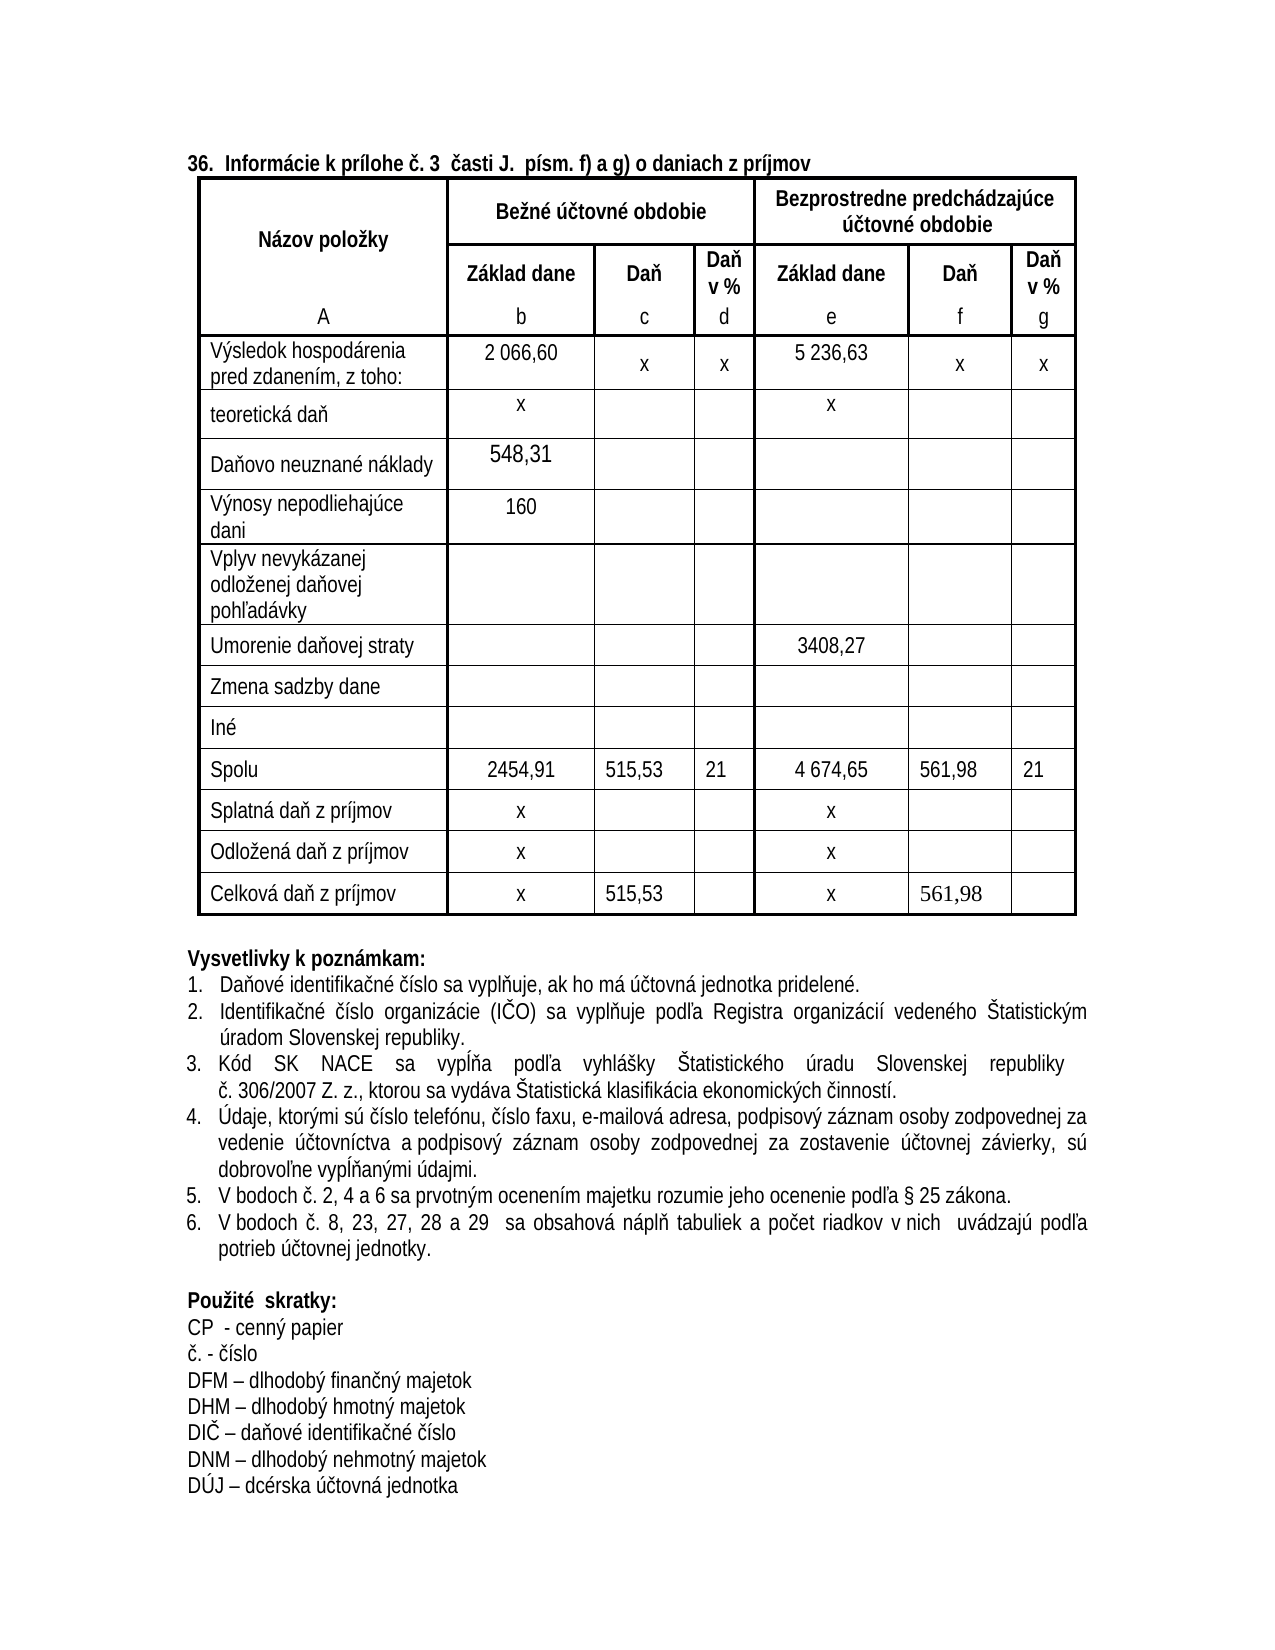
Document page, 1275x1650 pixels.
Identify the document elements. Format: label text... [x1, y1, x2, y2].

table_cell Výsledok hospodárenia pred zdanením, z toho: [201, 337, 446, 389]
table_cell [1012, 439, 1074, 489]
table_cell 561,98 [909, 749, 1011, 789]
table_cell [756, 545, 908, 623]
table_cell [695, 790, 753, 830]
table_cell [909, 625, 1011, 665]
table_cell 515,53 [595, 749, 694, 789]
table_cell [1012, 625, 1074, 665]
text CP - cenný papier [187, 1314, 1087, 1340]
table_cell [595, 790, 694, 830]
table_cell 2 066,60 [449, 337, 594, 389]
text 5. V bodoch č. 2, 4 a 6 sa prvotným ocenením majetku rozumie jeho ocenenie podľa § 25 zákona. [186, 1182, 1087, 1208]
text 3. Kód SK NACE sa vypĺňa podľa vyhlášky Štatistického úradu Slovenskej republiky č. 306/2007 Z. z., ktorou sa vydáva Štatistická klasifikácia ekonomických činností. [186, 1050, 1087, 1103]
table_cell [695, 831, 753, 872]
table_cell 21 [1012, 749, 1074, 789]
table_cell [756, 707, 908, 748]
table_cell Výnosy nepodliehajúce dani [201, 490, 446, 543]
table_cell Daň v % [696, 246, 753, 299]
table_cell [695, 666, 753, 706]
table_cell Daň [910, 246, 1010, 299]
table_cell 160 [449, 490, 594, 543]
table_cell Daň v % [1013, 246, 1074, 299]
table_cell [1012, 666, 1074, 706]
table_cell [695, 490, 753, 543]
table_cell [1012, 831, 1074, 872]
table_header Názov položky [201, 180, 446, 299]
table_cell x [756, 873, 908, 913]
table_cell [1012, 490, 1074, 543]
table_cell [909, 707, 1011, 748]
text č. - číslo [187, 1340, 1087, 1367]
table_cell [695, 545, 753, 623]
table_cell teoretická daň [201, 390, 446, 437]
table_cell [449, 707, 594, 748]
text DÚJ – dcérska účtovná jednotka [187, 1472, 1087, 1498]
table_cell b [449, 299, 593, 333]
text 2. Identifikačné číslo organizácie (IČO) sa vyplňuje podľa Registra organizácií vedeného Štatistickým úradom Slovenskej republiky. [187, 998, 1087, 1050]
table_cell Vplyv nevykázanej odloženej daňovej pohľadávky [201, 545, 446, 623]
table_cell 3408,27 [756, 625, 908, 665]
table_cell x [449, 831, 594, 872]
table_cell 5 236,63 [756, 337, 908, 389]
table_cell [756, 666, 908, 706]
text 4. Údaje, ktorými sú číslo telefónu, číslo faxu, e-mailová adresa, podpisový záznam osoby zodpovednej za vedenie účtovníctva a podpisový záznam osoby zodpovednej za zostavenie účtovnej závierky, sú dobrovoľne vypĺňanými údajmi. [186, 1103, 1087, 1182]
table_cell 21 [695, 749, 753, 789]
table_cell [909, 831, 1011, 872]
table_cell [449, 666, 594, 706]
table_cell Splatná daň z príjmov [201, 790, 446, 830]
table_cell x [695, 337, 753, 389]
table_cell x [449, 790, 594, 830]
table_cell A [201, 299, 446, 333]
table_cell Základ dane [449, 246, 593, 299]
text DFM – dlhodobý finančný majetok [187, 1367, 1087, 1393]
table_cell Celková daň z príjmov [201, 873, 446, 913]
text DHM – dlhodobý hmotný majetok [187, 1393, 1087, 1419]
table_cell [909, 439, 1011, 489]
table_cell [909, 666, 1011, 706]
table_cell x [756, 390, 908, 437]
table_cell [1012, 873, 1074, 913]
table_header Bežné účtovné obdobie [449, 180, 753, 243]
table_cell g [1013, 299, 1074, 333]
table_cell f [910, 299, 1010, 333]
table_cell [909, 490, 1011, 543]
table_cell [595, 439, 694, 489]
table_cell 548,31 [449, 439, 594, 489]
table_cell [595, 625, 694, 665]
text Použité skratky: [187, 1287, 1087, 1314]
table_cell Spolu [201, 749, 446, 789]
table_cell [695, 707, 753, 748]
table_header Bezprostredne predchádzajúce účtovné obdobie [756, 180, 1074, 243]
table_cell 4 674,65 [756, 749, 908, 789]
table_cell [595, 490, 694, 543]
table_cell [695, 439, 753, 489]
table_cell 561,98 [909, 873, 1011, 913]
table_cell [595, 666, 694, 706]
table_cell x [595, 337, 694, 389]
text 6. V bodoch č. 8, 23, 27, 28 a 29 sa obsahová náplň tabuliek a počet riadkov v nich uvádzajú podľa potrieb účtovnej jednotky. [186, 1208, 1087, 1261]
table_cell Umorenie daňovej straty [201, 625, 446, 665]
table_cell Daň [596, 246, 693, 299]
table_cell x [1012, 337, 1074, 389]
table_cell [909, 390, 1011, 437]
text 1. Daňové identifikačné číslo sa vyplňuje, ak ho má účtovná jednotka pridelené. [187, 971, 1087, 998]
table_cell Odložená daň z príjmov [201, 831, 446, 872]
table_cell [1012, 390, 1074, 437]
table_cell [595, 831, 694, 872]
table_cell [695, 625, 753, 665]
table_cell Daňovo neuznané náklady [201, 439, 446, 489]
table_cell [449, 625, 594, 665]
table_cell x [449, 873, 594, 913]
table_cell 2454,91 [449, 749, 594, 789]
table_cell [595, 390, 694, 437]
table_cell [695, 873, 753, 913]
table_cell x [909, 337, 1011, 389]
table_cell x [756, 790, 908, 830]
table_cell [695, 390, 753, 437]
text Vysvetlivky k poznámkam: [187, 945, 1087, 971]
table_cell [1012, 790, 1074, 830]
table_cell c [596, 299, 693, 333]
table_cell d [696, 299, 753, 333]
table_cell [449, 545, 594, 623]
table_cell [909, 790, 1011, 830]
table_cell e [756, 299, 907, 333]
table_cell 515,53 [595, 873, 694, 913]
text DNM – dlhodobý nehmotný majetok [187, 1446, 1087, 1472]
text DIČ – daňové identifikačné číslo [187, 1419, 1087, 1446]
table_cell Iné [201, 707, 446, 748]
table_cell [756, 439, 908, 489]
table_cell x [756, 831, 908, 872]
table_cell [595, 545, 694, 623]
table_cell [1012, 545, 1074, 623]
table_cell [756, 490, 908, 543]
table_cell [909, 545, 1011, 623]
table_cell [1012, 707, 1074, 748]
table_cell Základ dane [756, 246, 907, 299]
table_cell x [449, 390, 594, 437]
text 36. Informácie k prílohe č. 3 časti J. písm. f) a g) o daniach z príjmov [187, 150, 1087, 176]
table_cell Zmena sadzby dane [201, 666, 446, 706]
table_cell [595, 707, 694, 748]
